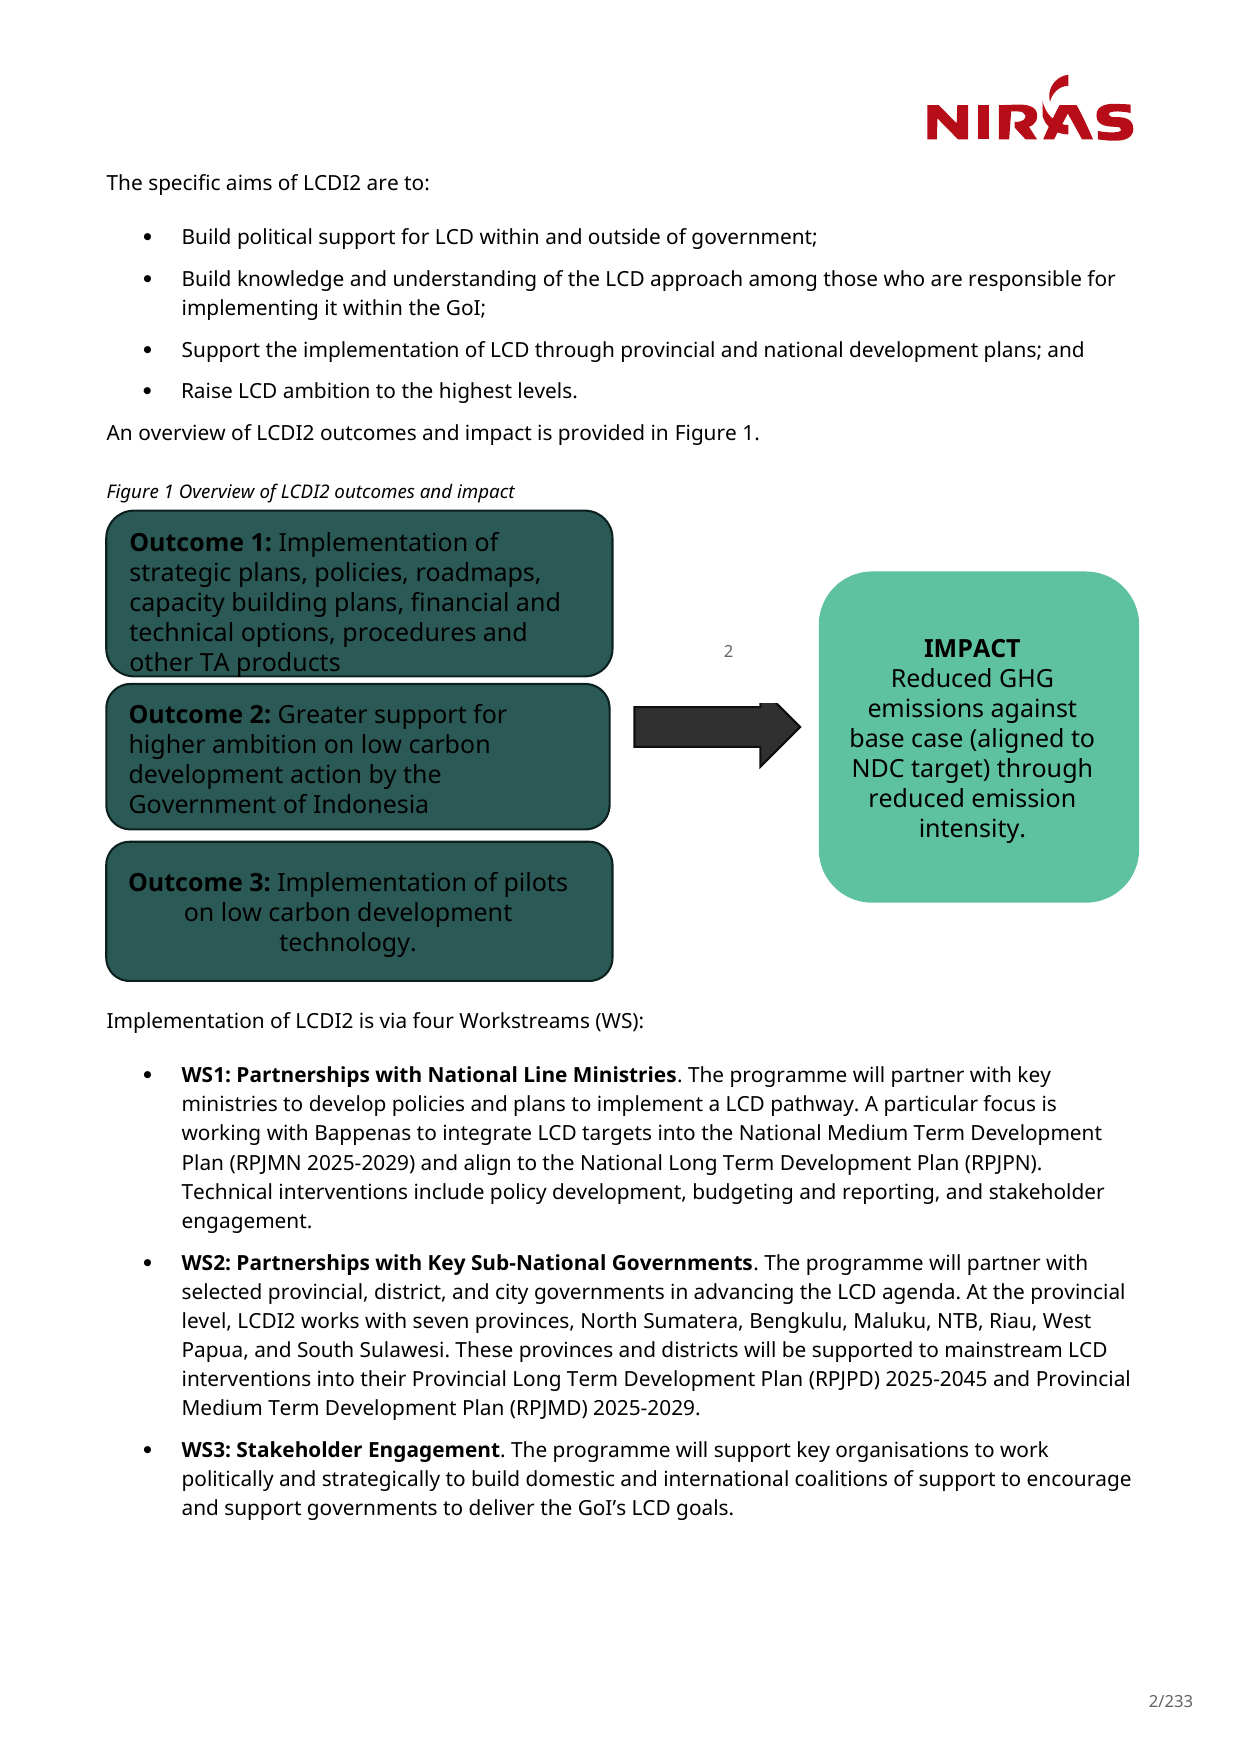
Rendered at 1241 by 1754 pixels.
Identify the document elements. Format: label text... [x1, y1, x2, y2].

text An overview of LCDI2 outcomes and impact is provided in Figure 1. [106, 418, 1134, 446]
list WS3: Stakeholder Engagement. The programme will support key organisations to work politically and strategically to build domestic and international coalitions of support to encourage and support governments to deliver the GoI’s LCD goals. [144, 1434, 1134, 1522]
text Figure 1 Overview of LCDI2 outcomes and impact [106, 477, 1134, 504]
list Support the implementation of LCD through provincial and national development plans; and [144, 334, 1134, 363]
text The specific aims of LCDI2 are to: [106, 168, 1134, 197]
list WS2: Partnerships with Key Sub-National Governments. The programme will partner with selected provincial, district, and city governments in advancing the LCD agenda. At the provincial level, LCDI2 works with seven provinces, North Sumatera, Bengkulu, Maluku, NTB, Riau, West Papua, and South Sulawesi. These provinces and districts will be supported to mainstream LCD interventions into their Provincial Long Term Development Plan (RPJPD) 2025-2045 and Provincial Medium Term Development Plan (RPJMD) 2025-2029. [144, 1247, 1134, 1422]
list Build knowledge and understanding of the LCD approach among those who are responsible for implementing it within the GoI; [144, 263, 1134, 322]
text Implementation of LCDI2 is via four Workstreams (WS): [106, 1006, 1134, 1034]
list Raise LCD ambition to the highest levels. [143, 376, 1134, 405]
list WS1: Partnerships with National Line Ministries. The programme will partner with key ministries to develop policies and plans to implement a LCD pathway. A particular focus is working with Bappenas to integrate LCD targets into the National Medium Term Development Plan (RPJMN 2025-2029) and align to the National Long Term Development Plan (RPJPN). Technical interventions include policy development, budgeting and reporting, and stakeholder engagement. [144, 1059, 1134, 1234]
list Build political support for LCD within and outside of government; [144, 222, 1134, 251]
